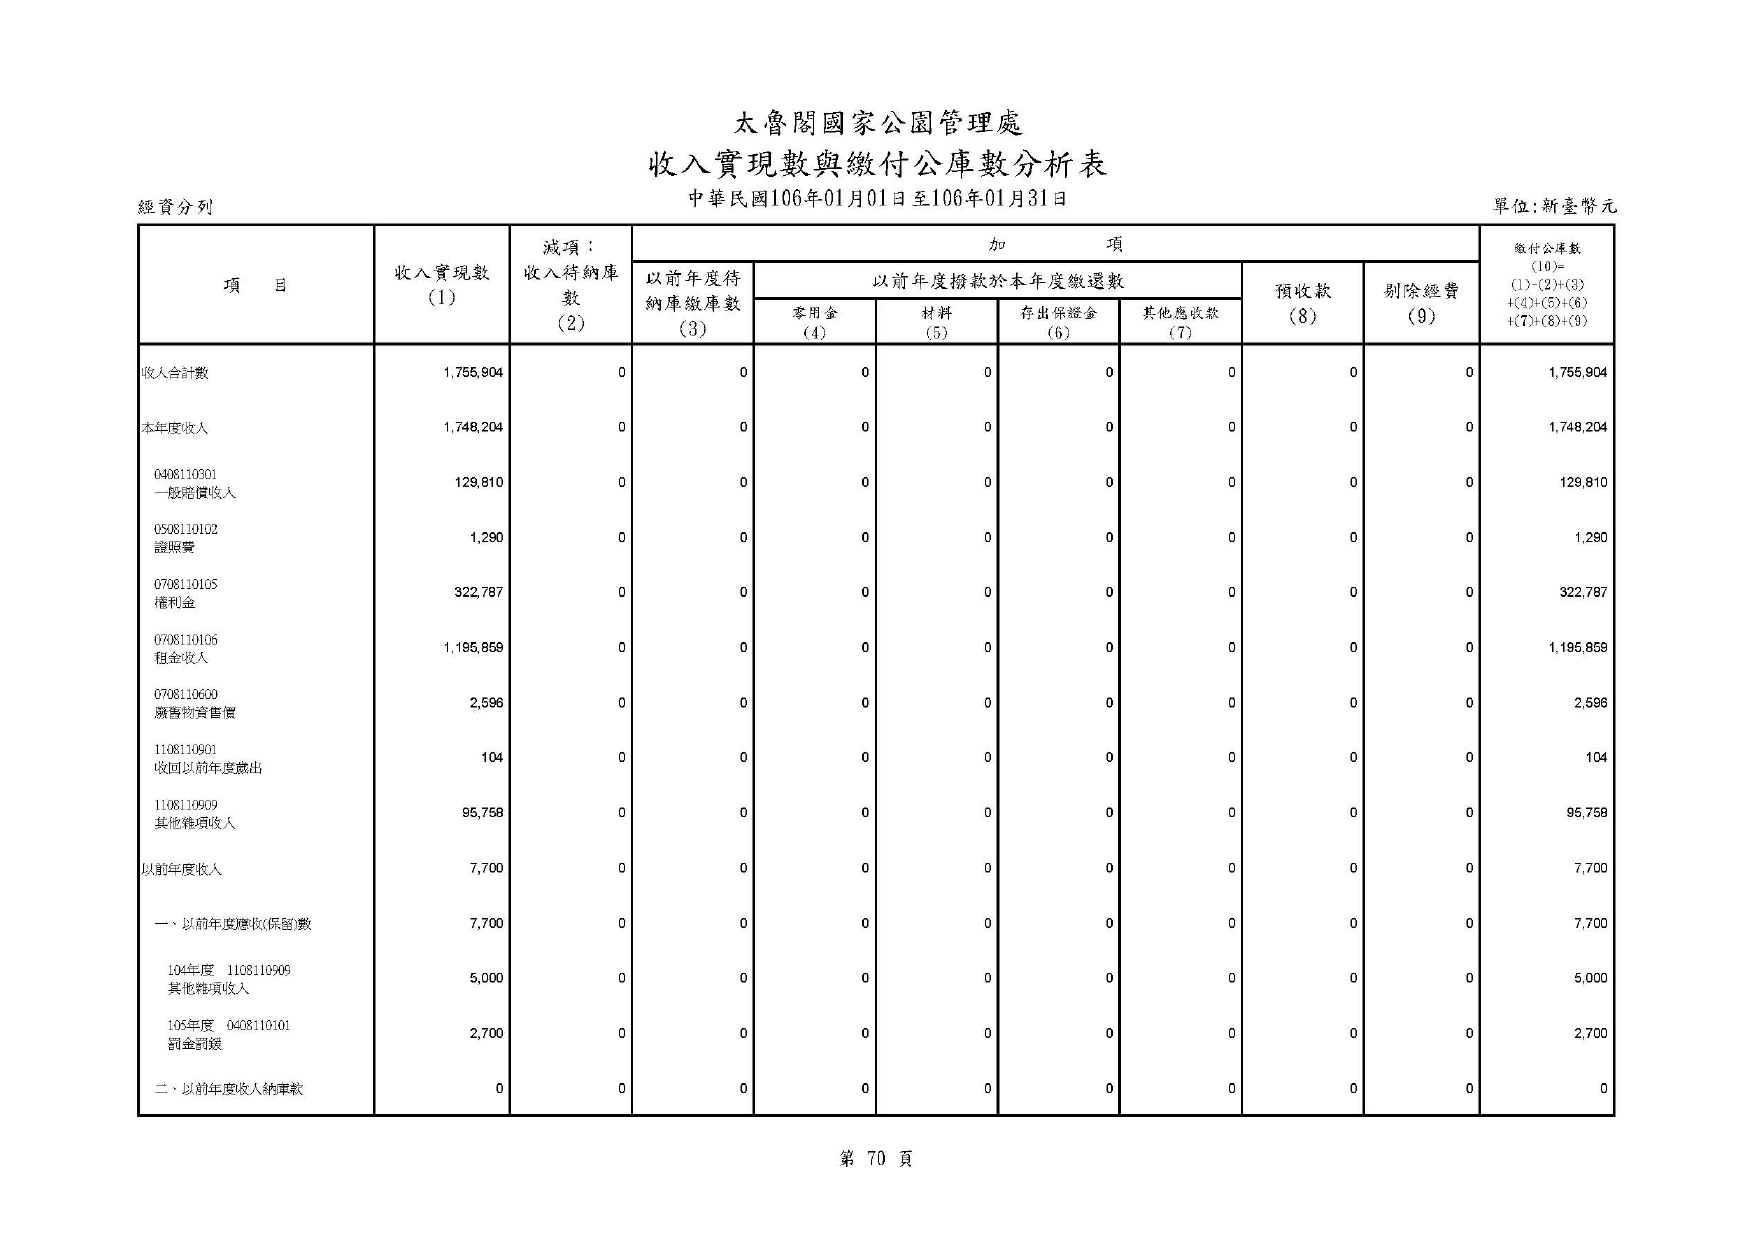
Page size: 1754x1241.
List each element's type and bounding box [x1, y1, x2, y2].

picture [59, 59, 1695, 1216]
